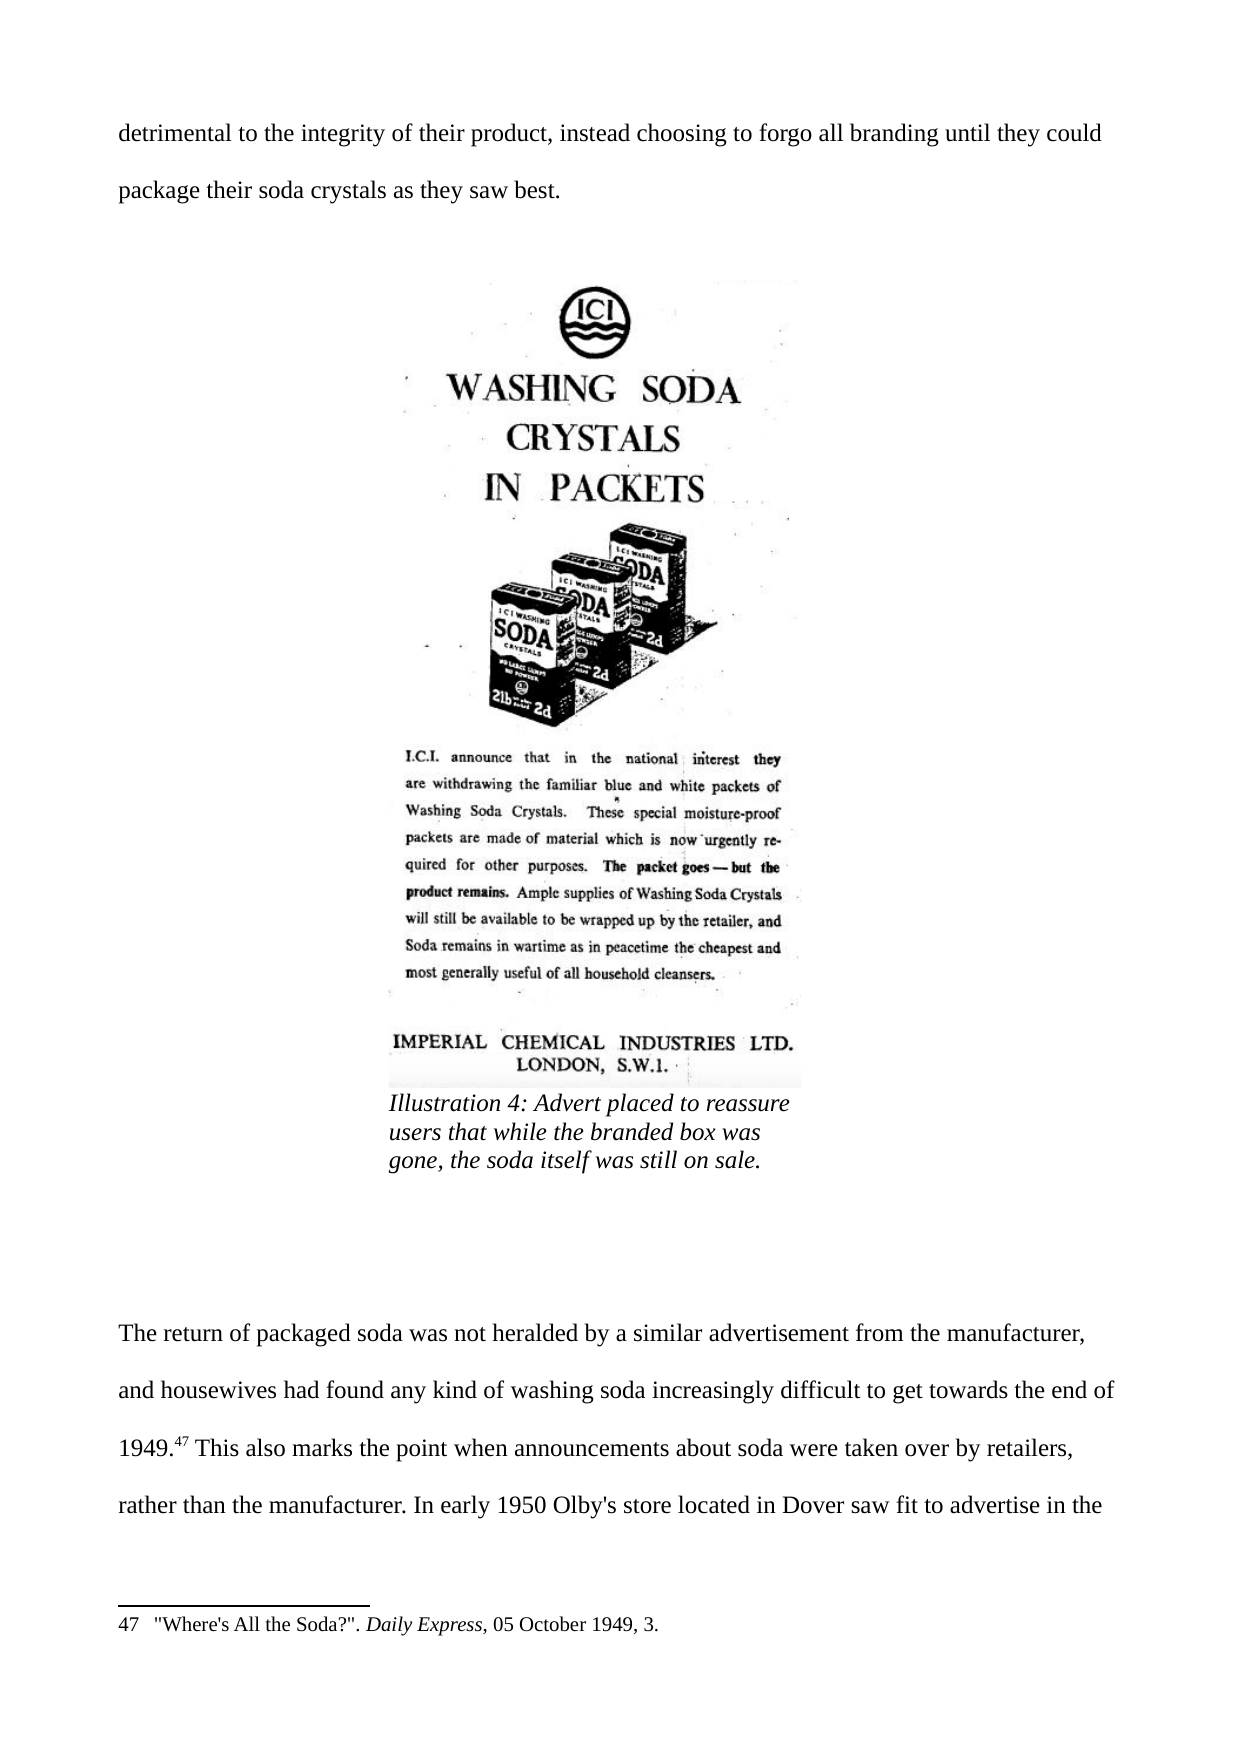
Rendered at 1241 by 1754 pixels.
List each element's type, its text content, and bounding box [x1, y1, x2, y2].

picture [388, 280, 802, 1088]
text The return of packaged soda was not heralded by a similar advertisement from the manufacturer, and housewives had found any kind of washing soda increasingly difficult to get towards the end of 1949. This also marks the point when announcements about soda were taken over by retailers, rather than the manufacturer. In early 1950 Olby's store located in Dover saw fit to advertise in the [118, 1318, 1122, 1519]
text Illustration 4: Advert placed to reassure users that while the branded box was gone, the soda itself was still on sale. [389, 1088, 801, 1174]
text "Where's All the Soda?". Daily Express, 05 October 1949, 3. [118, 1612, 1122, 1636]
text detrimental to the integrity of their product, instead choosing to forgo all branding until they could package their soda crystals as they saw best. [118, 118, 1122, 204]
